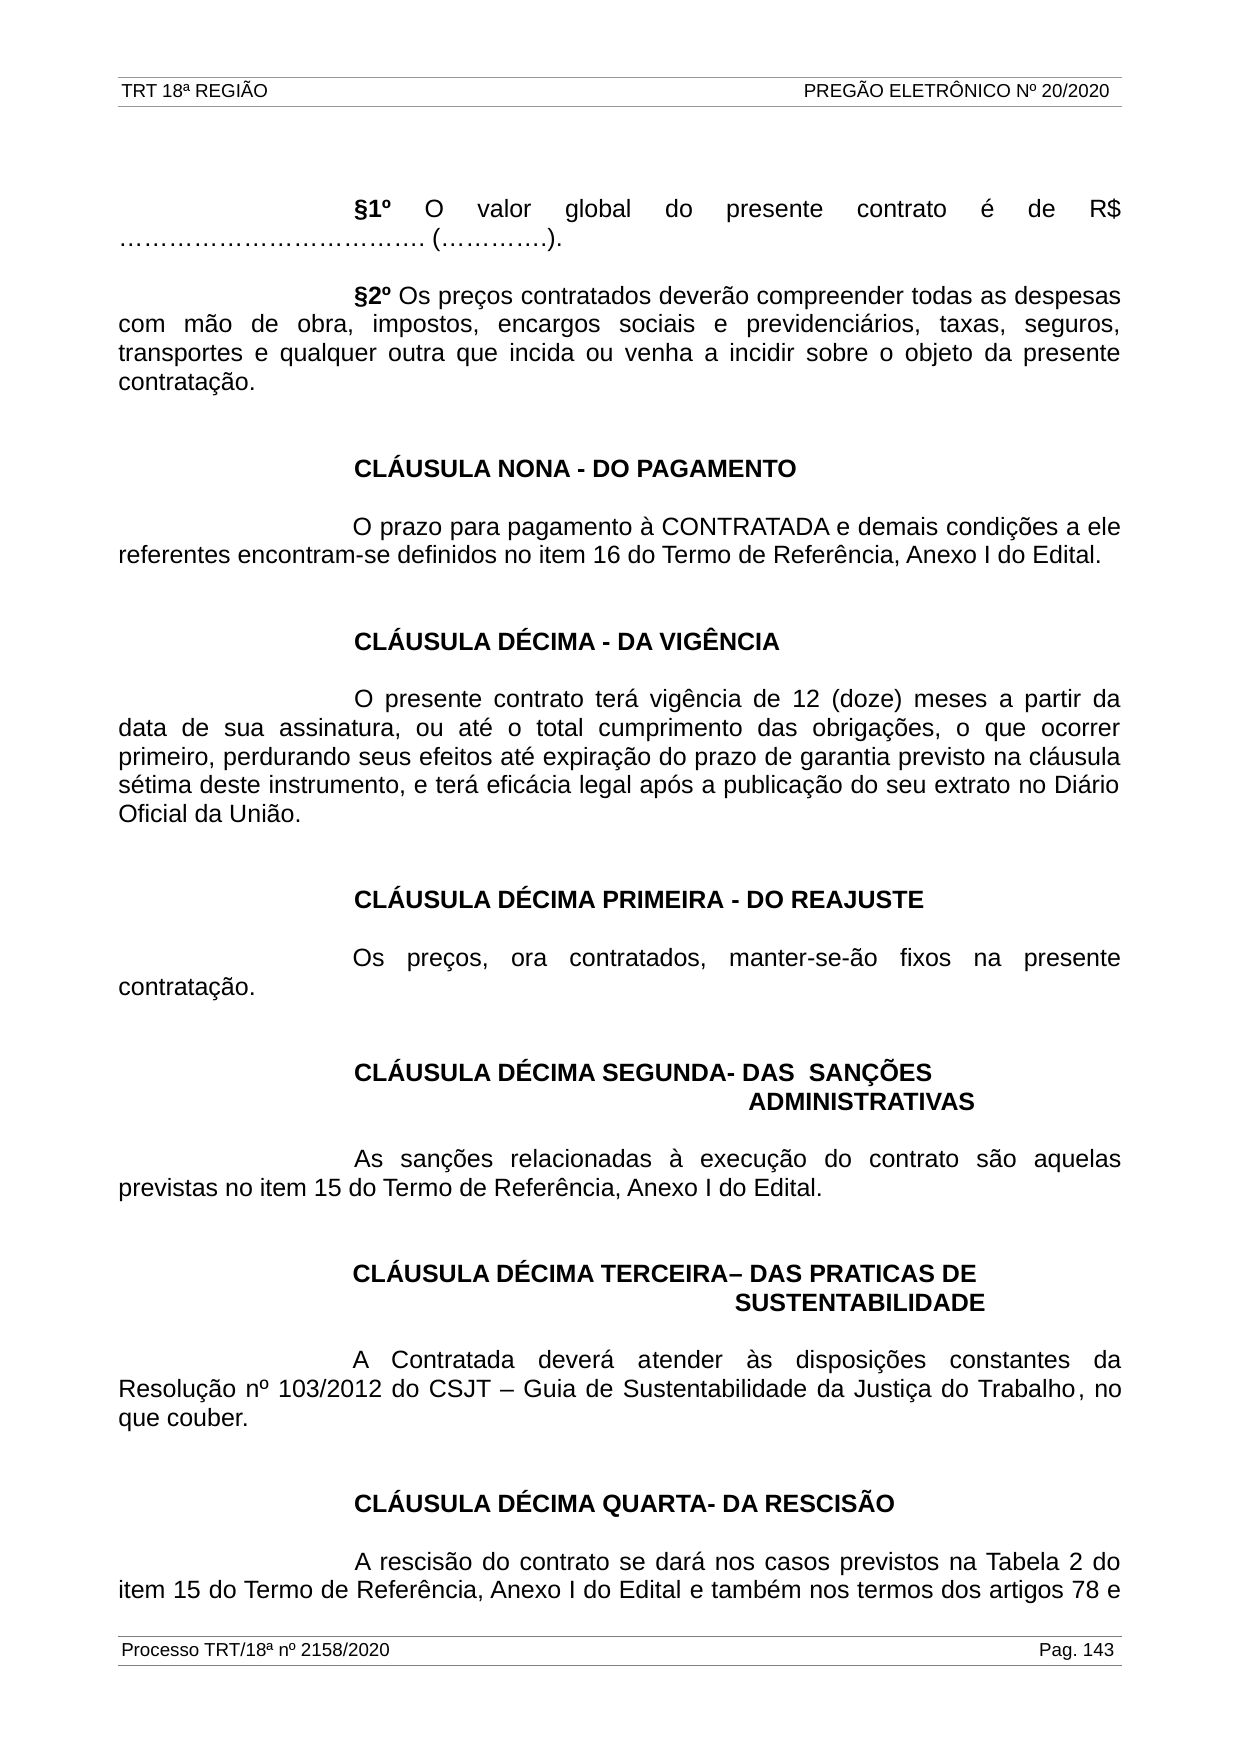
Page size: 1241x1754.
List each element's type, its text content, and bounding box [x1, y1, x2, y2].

text A rescisão do contrato se dará nos casos previstos na Tabela 2 do item 15 do Termo de Referência, Anexo I do Edital e também nos termos dos artigos 78 e [118, 1546, 1122, 1604]
text SUSTENTABILIDADE [118, 1288, 1122, 1316]
list §1º O valor global do presente contrato é de R$ ………………………………. (………….). [118, 194, 1122, 251]
text ADMINISTRATIVAS [118, 1086, 1122, 1144]
text CLÁUSULA DÉCIMA PRIMEIRA - DO REAJUSTE [118, 885, 1122, 914]
text CLÁUSULA DÉCIMA SEGUNDA- DAS SANÇÕES [118, 1058, 1122, 1086]
text CLÁUSULA NONA - DO PAGAMENTO [118, 454, 1122, 483]
text CLÁUSULA DÉCIMA TERCEIRA– DAS PRATICAS DE [118, 1259, 1122, 1288]
text Os preços, ora contratados, manter-se-ão fixos na presente contratação. [118, 943, 1122, 1000]
text CLÁUSULA DÉCIMA - DA VIGÊNCIA [118, 626, 1122, 655]
text A Contratada deverá atender às disposições constantes da Resolução nº 103/2012 do CSJT – Guia de Sustentabilidade da Justiça do Trabalho, no que couber. [118, 1345, 1122, 1431]
text O prazo para pagamento à CONTRATADA e demais condições a ele referentes encontram-se definidos no item 16 do Termo de Referência, Anexo I do Edital. [118, 511, 1122, 569]
text As sanções relacionadas à execução do contrato são aquelas previstas no item 15 do Termo de Referência, Anexo I do Edital. [118, 1144, 1122, 1201]
text CLÁUSULA DÉCIMA QUARTA- DA RESCISÃO [118, 1489, 1122, 1546]
text O presente contrato terá vigência de 12 (doze) meses a partir da data de sua assinatura, ou até o total cumprimento das obrigações, o que ocorrer primeiro, perdurando seus efeitos até expiração do prazo de garantia previsto na cláusula sétima deste instrumento, e terá eficácia legal após a publicação do seu extrato no Diário Oficial da União. [118, 684, 1122, 828]
list §2º Os preços contratados deverão compreender todas as despesas com mão de obra, impostos, encargos sociais e previdenciários, taxas, seguros, transportes e qualquer outra que incida ou venha a incidir sobre o objeto da presente contratação. [118, 281, 1122, 396]
